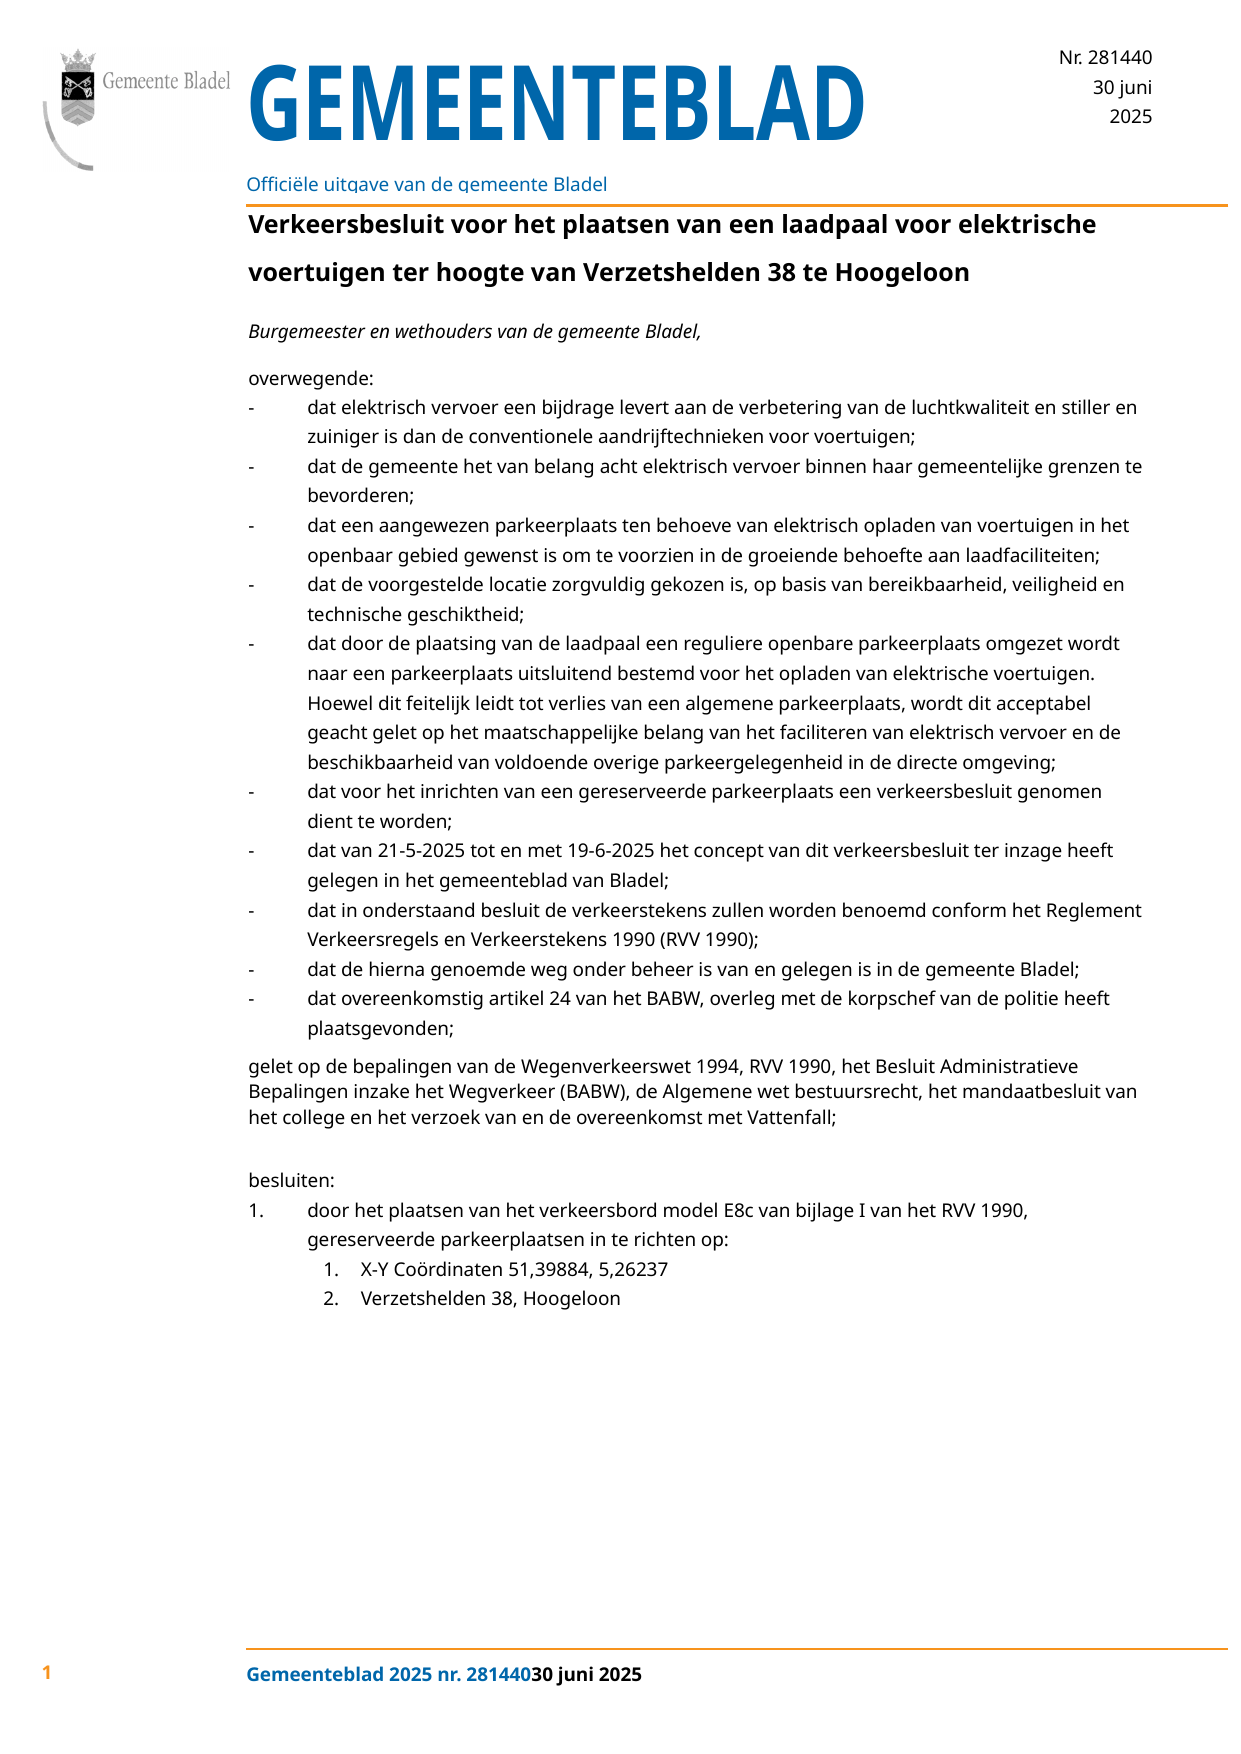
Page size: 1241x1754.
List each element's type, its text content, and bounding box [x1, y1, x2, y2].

list X-Y Coördinaten 51,39884, 5,26237 [323, 1256, 1152, 1282]
text besluiten: [248, 1167, 1152, 1193]
list dat in onderstaand besluit de verkeerstekens zullen worden benoemd conform het Reglement Verkeersregels en Verkeerstekens 1990 (RVV 1990); [248, 897, 1152, 952]
list dat door de plaatsing van de laadpaal een reguliere openbare parkeerplaats omgezet wordt naar een parkeerplaats uitsluitend bestemd voor het opladen van elektrische voertuigen. Hoewel dit feitelijk leidt tot verlies van een algemene parkeerplaats, wordt dit acceptabel geacht gelet op het maatschappelijke belang van het faciliteren van elektrisch vervoer en de beschikbaarheid van voldoende overige parkeergelegenheid in de directe omgeving; [248, 631, 1152, 774]
list dat elektrisch vervoer een bijdrage levert aan de verbetering van de luchtkwaliteit en stiller en zuiniger is dan de conventionele aandrijftechnieken voor voertuigen; [248, 394, 1152, 449]
list dat voor het inrichten van een gereserveerde parkeerplaats een verkeersbesluit genomen dient te worden; [248, 778, 1152, 834]
list dat de hierna genoemde weg onder beheer is van en gelegen is in de gemeente Bladel; [248, 956, 1152, 982]
text Verkeersbesluit voor het plaatsen van een laadpaal voor elektrische voertuigen ter hoogte van Verzetshelden 38 te Hoogeloon [248, 207, 1152, 288]
list dat de voorgestelde locatie zorgvuldig gekozen is, op basis van bereikbaarheid, veiligheid en technische geschiktheid; [248, 571, 1152, 627]
text gelet op de bepalingen van de Wegenverkeerswet 1994, RVV 1990, het Besluit Administratieve Bepalingen inzake het Wegverkeer (BABW), de Algemene wet bestuursrecht, het mandaatbesluit van het college en het verzoek van en de overeenkomst met Vattenfall; [248, 1053, 1152, 1130]
text overwegende: [248, 366, 1152, 391]
text Burgemeester en wethouders van de gemeente Bladel, [248, 318, 1152, 344]
picture [41, 47, 231, 172]
list dat overeenkomstig artikel 24 van het BABW, overleg met de korpschef van de politie heeft plaatsgevonden; [248, 986, 1152, 1041]
list dat van 21-5-2025 tot en met 19-6-2025 het concept van dit verkeersbesluit ter inzage heeft gelegen in het gemeenteblad van Bladel; [248, 838, 1152, 893]
list dat een aangewezen parkeerplaats ten behoeve van elektrisch opladen van voertuigen in het openbaar gebied gewenst is om te voorzien in de groeiende behoefte aan laadfaciliteiten; [248, 512, 1152, 567]
list door het plaatsen van het verkeersbord model E8c van bijlage I van het RVV 1990, gereserveerde parkeerplaatsen in te richten op: [248, 1197, 1152, 1252]
list dat de gemeente het van belang acht elektrisch vervoer binnen haar gemeentelijke grenzen te bevorderen; [248, 453, 1152, 508]
list Verzetshelden 38, Hoogeloon [323, 1286, 1152, 1311]
